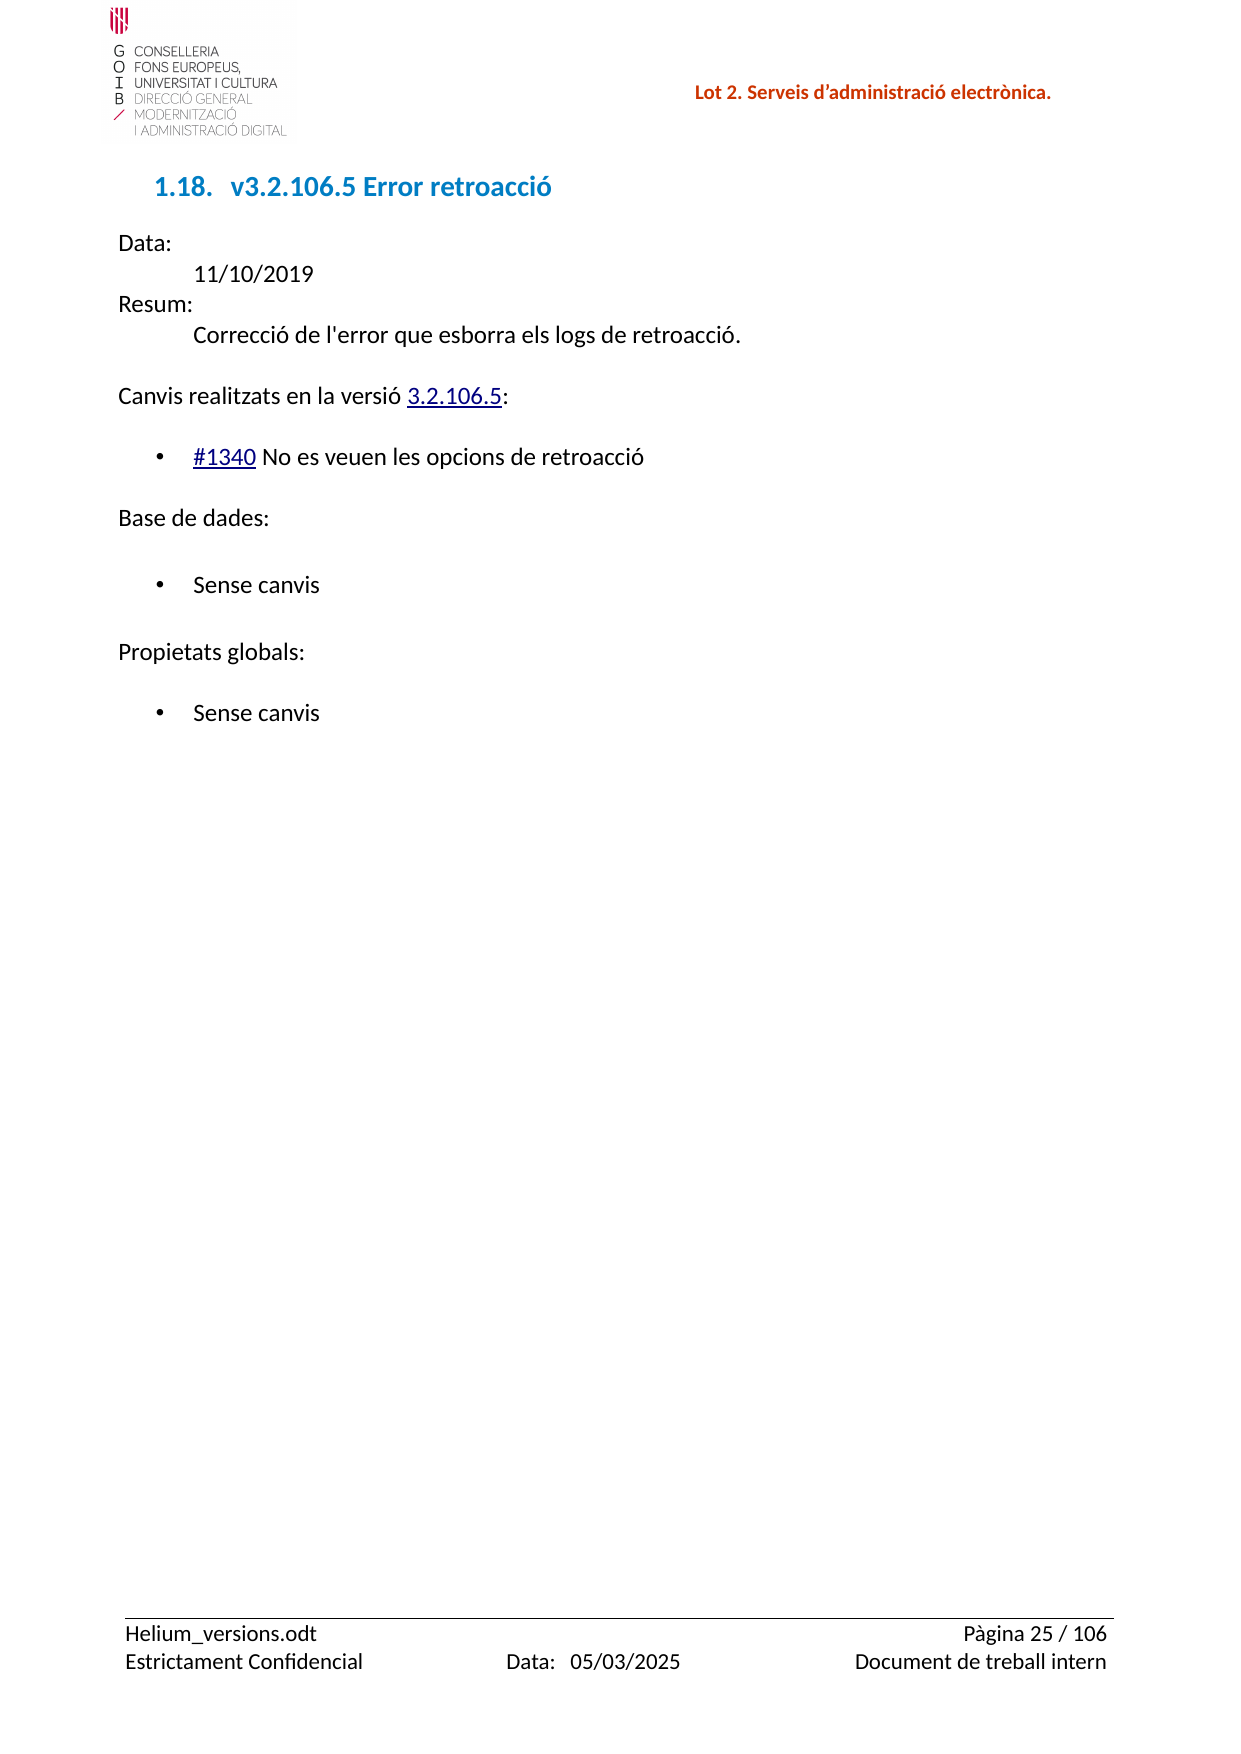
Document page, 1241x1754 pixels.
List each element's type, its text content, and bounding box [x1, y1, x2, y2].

picture [100, 0, 297, 144]
text Correcció de l'error que esborra els logs de retroacció. [118, 319, 1122, 350]
subtitle v3.2.106.5 Error retroacció [153, 168, 1122, 204]
list Sense canvis [156, 697, 1122, 728]
text 11/10/2019 [118, 258, 1122, 289]
text Resum: [118, 289, 1122, 319]
list Sense canvis [156, 569, 1122, 600]
list #1340 No es veuen les opcions de retroacció [156, 441, 1122, 472]
text Propietats globals: [118, 636, 1122, 667]
text Data: [118, 228, 1122, 258]
text Base de dades: [118, 502, 1122, 533]
text Canvis realitzats en la versió 3.2.106.5: [118, 380, 1122, 411]
